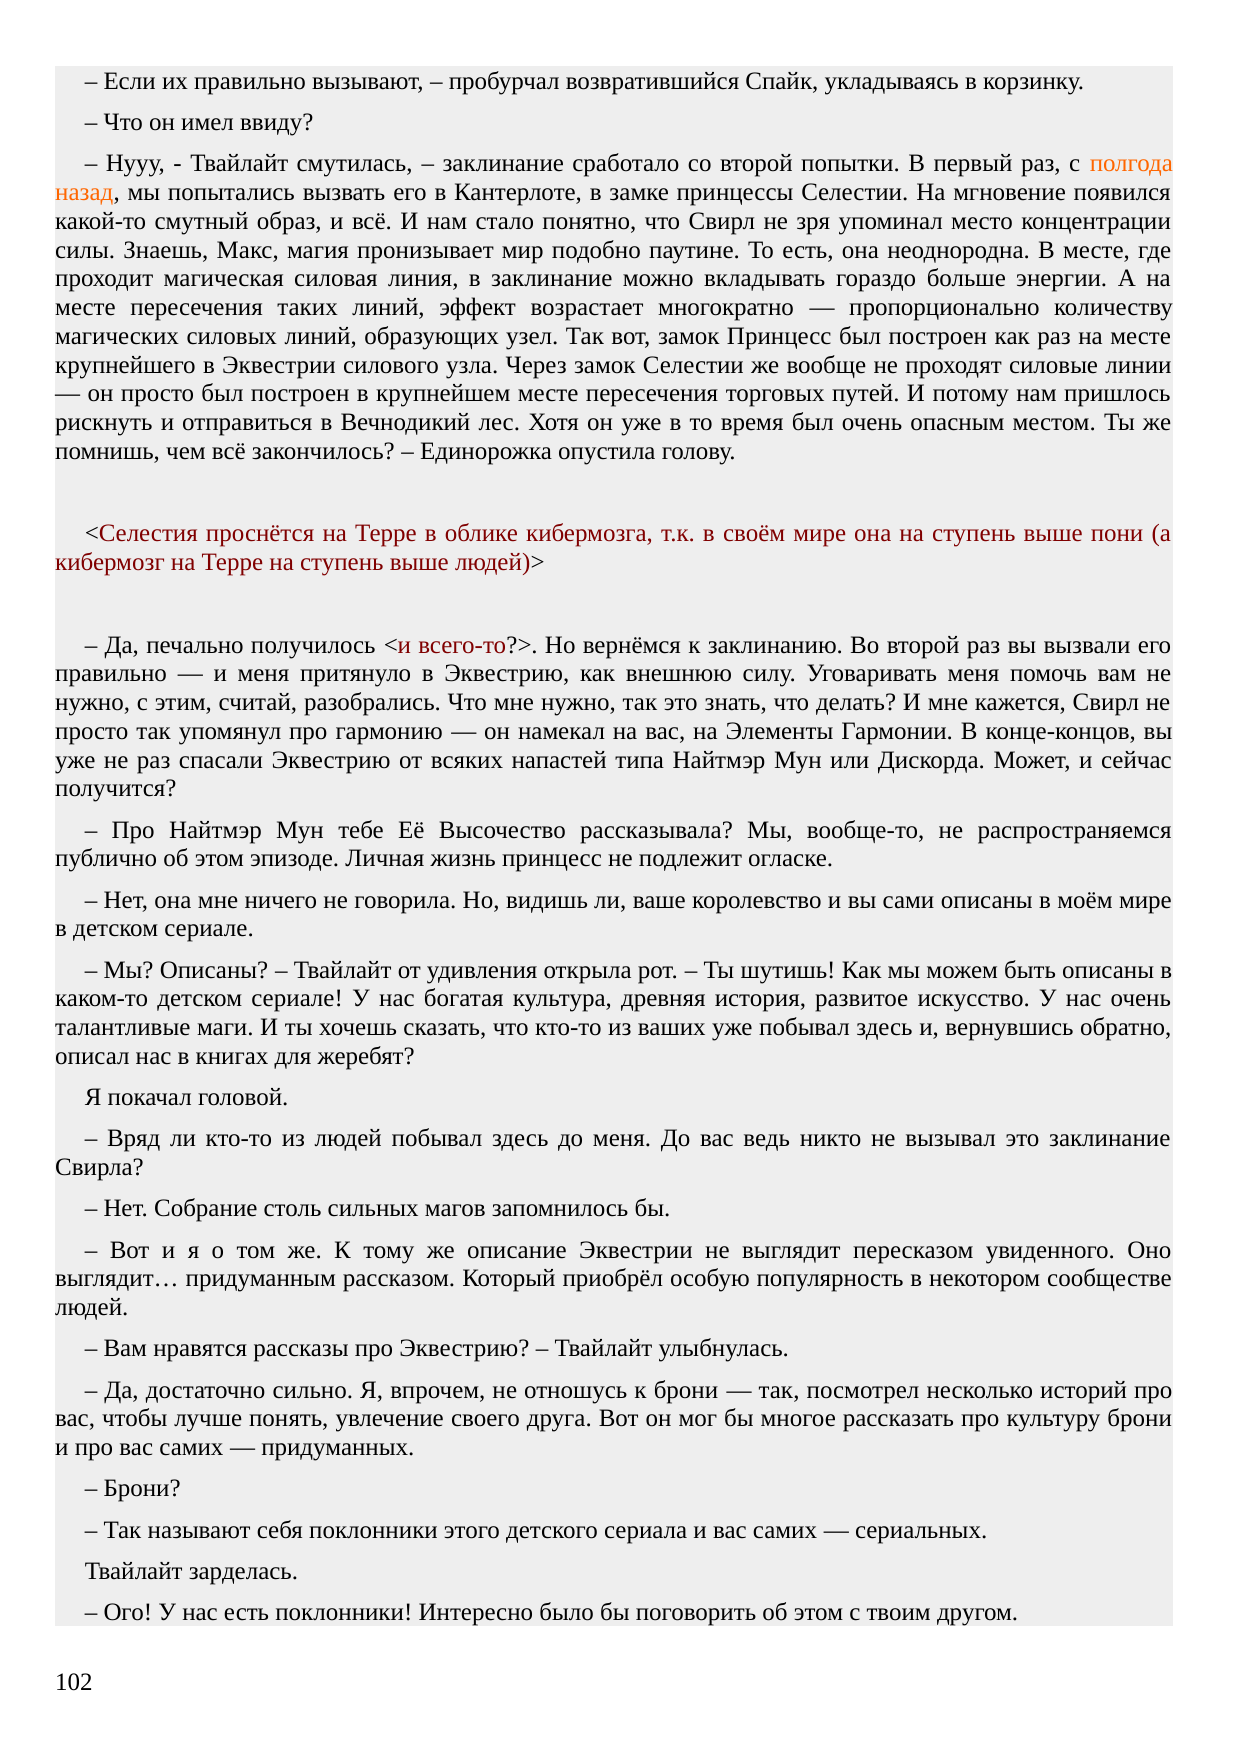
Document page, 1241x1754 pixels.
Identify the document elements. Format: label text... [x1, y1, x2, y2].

text – Да, печально получилось <и всего-то?>. Но вернёмся к заклинанию. Во второй раз вы вызвали его правильно — и меня притянуло в Эквестрию, как внешнюю силу. Уговаривать меня помочь вам не нужно, с этим, считай, разобрались. Что мне нужно, так это знать, что делать? И мне кажется, Свирл не просто так упомянул про гармонию — он намекал на вас, на Элементы Гармонии. В конце-концов, вы уже не раз спасали Эквестрию от всяких напастей типа Найтмэр Мун или Дискорда. Может, и сейчас получится? [55, 630, 1173, 802]
text – Нууу, - Твайлайт смутилась, – заклинание сработало со второй попытки. В первый раз, с полгода назад, мы попытались вызвать его в Кантерлоте, в замке принцессы Селестии. На мгновение появился какой-то смутный образ, и всё. И нам стало понятно, что Свирл не зря упоминал место концентрации силы. Знаешь, Макс, магия пронизывает мир подобно паутине. То есть, она неоднородна. В месте, где проходит магическая силовая линия, в заклинание можно вкладывать гораздо больше энергии. А на месте пересечения таких линий, эффект возрастает многократно — пропорционально количеству магических силовых линий, образующих узел. Так вот, замок Принцесс был построен как раз на месте крупнейшего в Эквестрии силового узла. Через замок Селестии же вообще не проходят силовые линии — он просто был построен в крупнейшем месте пересечения торговых путей. И потому нам пришлось рискнуть и отправиться в Вечнодикий лес. Хотя он уже в то время был очень опасным местом. Ты же помнишь, чем всё закончилось? – Единорожка опустила голову. [55, 148, 1173, 465]
text <Селестия проснётся на Терре в облике кибермозга, т.к. в своём мире она на ступень выше пони (а кибермозг на Терре на ступень выше людей)> [55, 518, 1173, 576]
text – Нет. Собрание столь сильных магов запомнилось бы. [55, 1193, 1173, 1222]
text – Про Найтмэр Мун тебе Её Высочество рассказывала? Мы, вообще-то, не распространяемся публично об этом эпизоде. Личная жизнь принцесс не подлежит огласке. [55, 815, 1173, 872]
text Я покачал головой. [55, 1082, 1173, 1111]
text – Да, достаточно сильно. Я, впрочем, не отношусь к брони — так, посмотрел несколько историй про вас, чтобы лучше понять, увлечение своего друга. Вот он мог бы многое рассказать про культуру брони и про вас самих — придуманных. [55, 1375, 1173, 1461]
text – Что он имел ввиду? [55, 107, 1173, 136]
text – Вам нравятся рассказы про Эквестрию? – Твайлайт улыбнулась. [55, 1333, 1173, 1362]
text – Мы? Описаны? – Твайлайт от удивления открыла рот. – Ты шутишь! Как мы можем быть описаны в каком-то детском сериале! У нас богатая культура, древняя история, развитое искусство. У нас очень талантливые маги. И ты хочешь сказать, что кто-то из ваших уже побывал здесь и, вернувшись обратно, описал нас в книгах для жеребят? [55, 955, 1173, 1070]
text – Так называют себя поклонники этого детского сериала и вас самих — сериальных. [55, 1515, 1173, 1543]
text – Нет, она мне ничего не говорила. Но, видишь ли, ваше королевство и вы сами описаны в моём мире в детском сериале. [55, 885, 1173, 942]
text – Вряд ли кто-то из людей побывал здесь до меня. До вас ведь никто не вызывал это заклинание Свирла? [55, 1123, 1173, 1181]
text – Брони? [55, 1473, 1173, 1502]
text – Вот и я о том же. К тому же описание Эквестрии не выглядит пересказом увиденного. Оно выглядит… придуманным рассказом. Который приобрёл особую популярность в некотором сообществе людей. [55, 1235, 1173, 1321]
text – Ого! У нас есть поклонники! Интересно было бы поговорить об этом с твоим другом. [55, 1597, 1173, 1626]
text – Если их правильно вызывают, – пробурчал возвратившийся Спайк, укладываясь в корзинку. [55, 66, 1173, 95]
text Твайлайт зарделась. [55, 1556, 1173, 1585]
